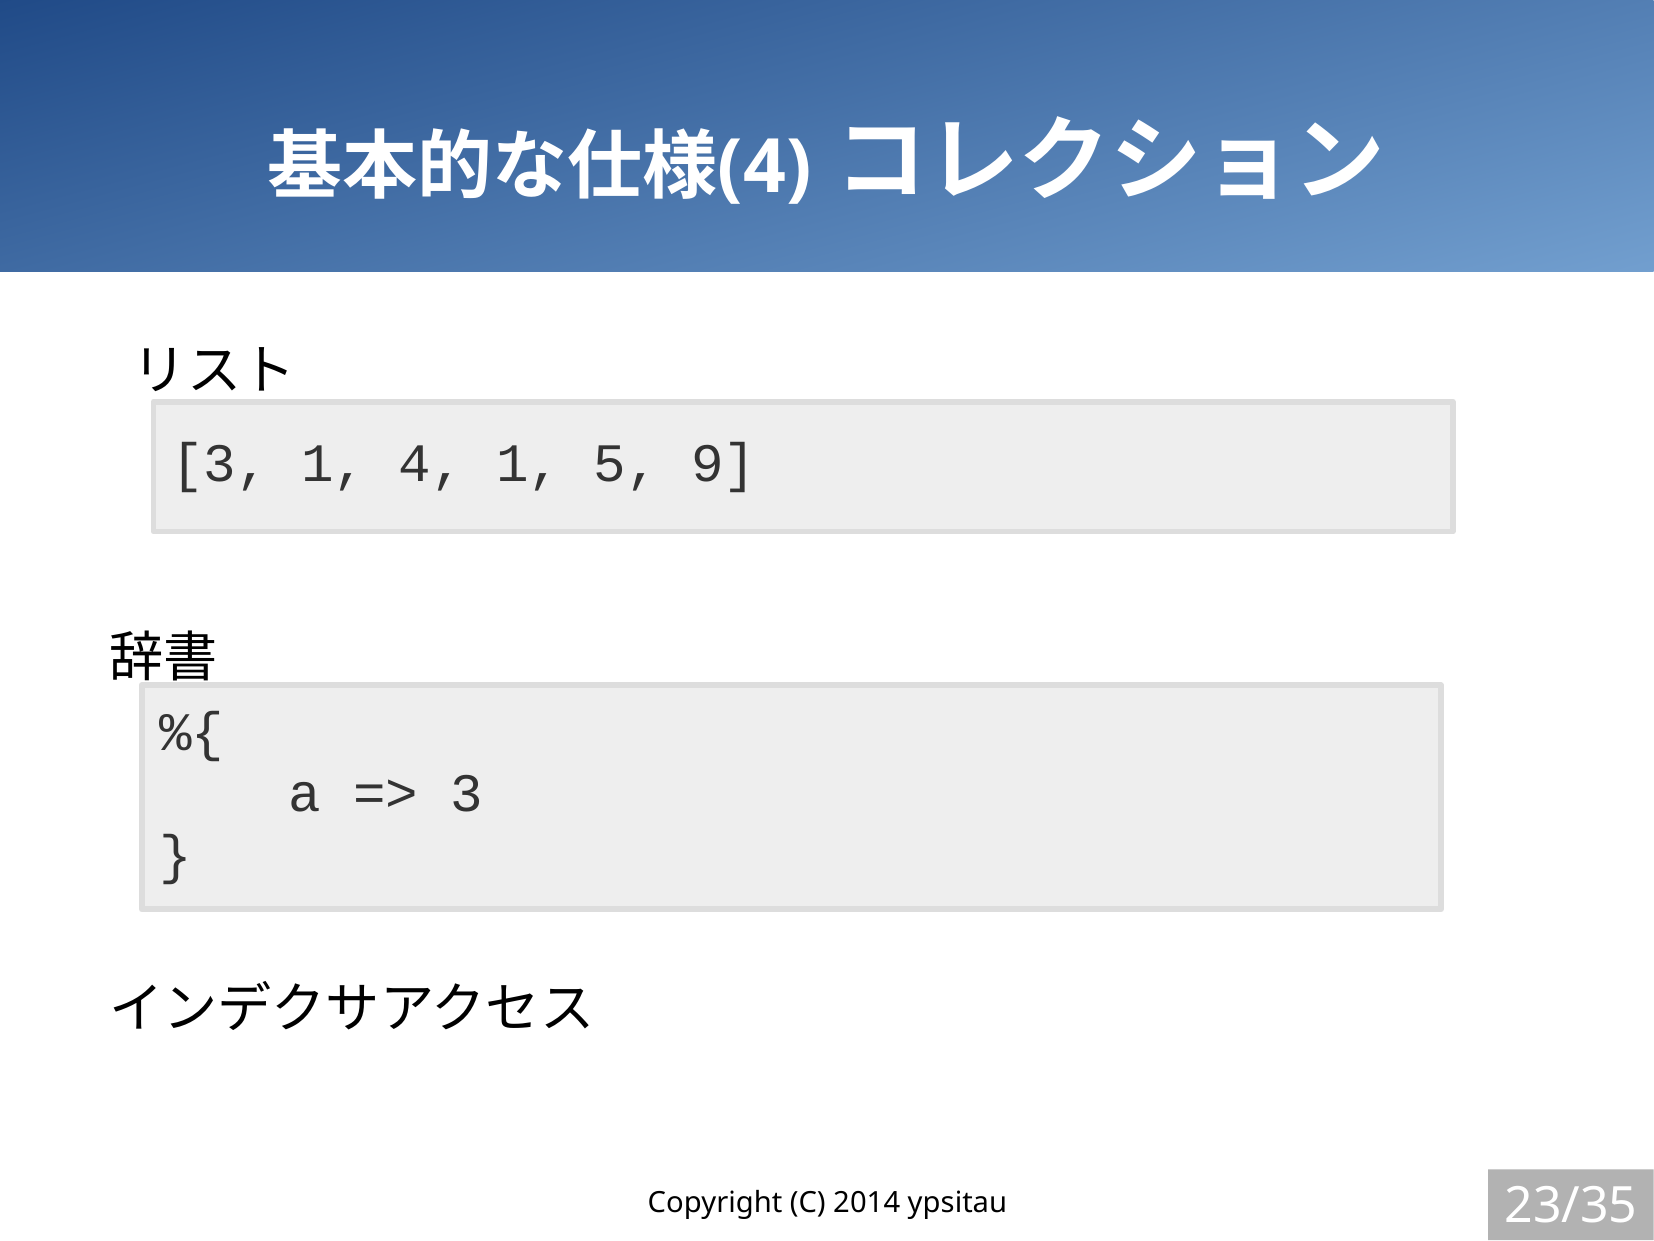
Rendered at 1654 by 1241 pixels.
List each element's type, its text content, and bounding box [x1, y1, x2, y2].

text_box %{ a => 3 } [141, 685, 1441, 910]
title 基本的な仕様(4) コレクション [82, 49, 1571, 257]
text_box 辞書 [94, 605, 233, 721]
text_box リスト [118, 318, 311, 434]
text_box [3, 1, 4, 1, 5, 9] [153, 401, 1453, 532]
text_box インデクサアクセス [94, 956, 613, 1072]
